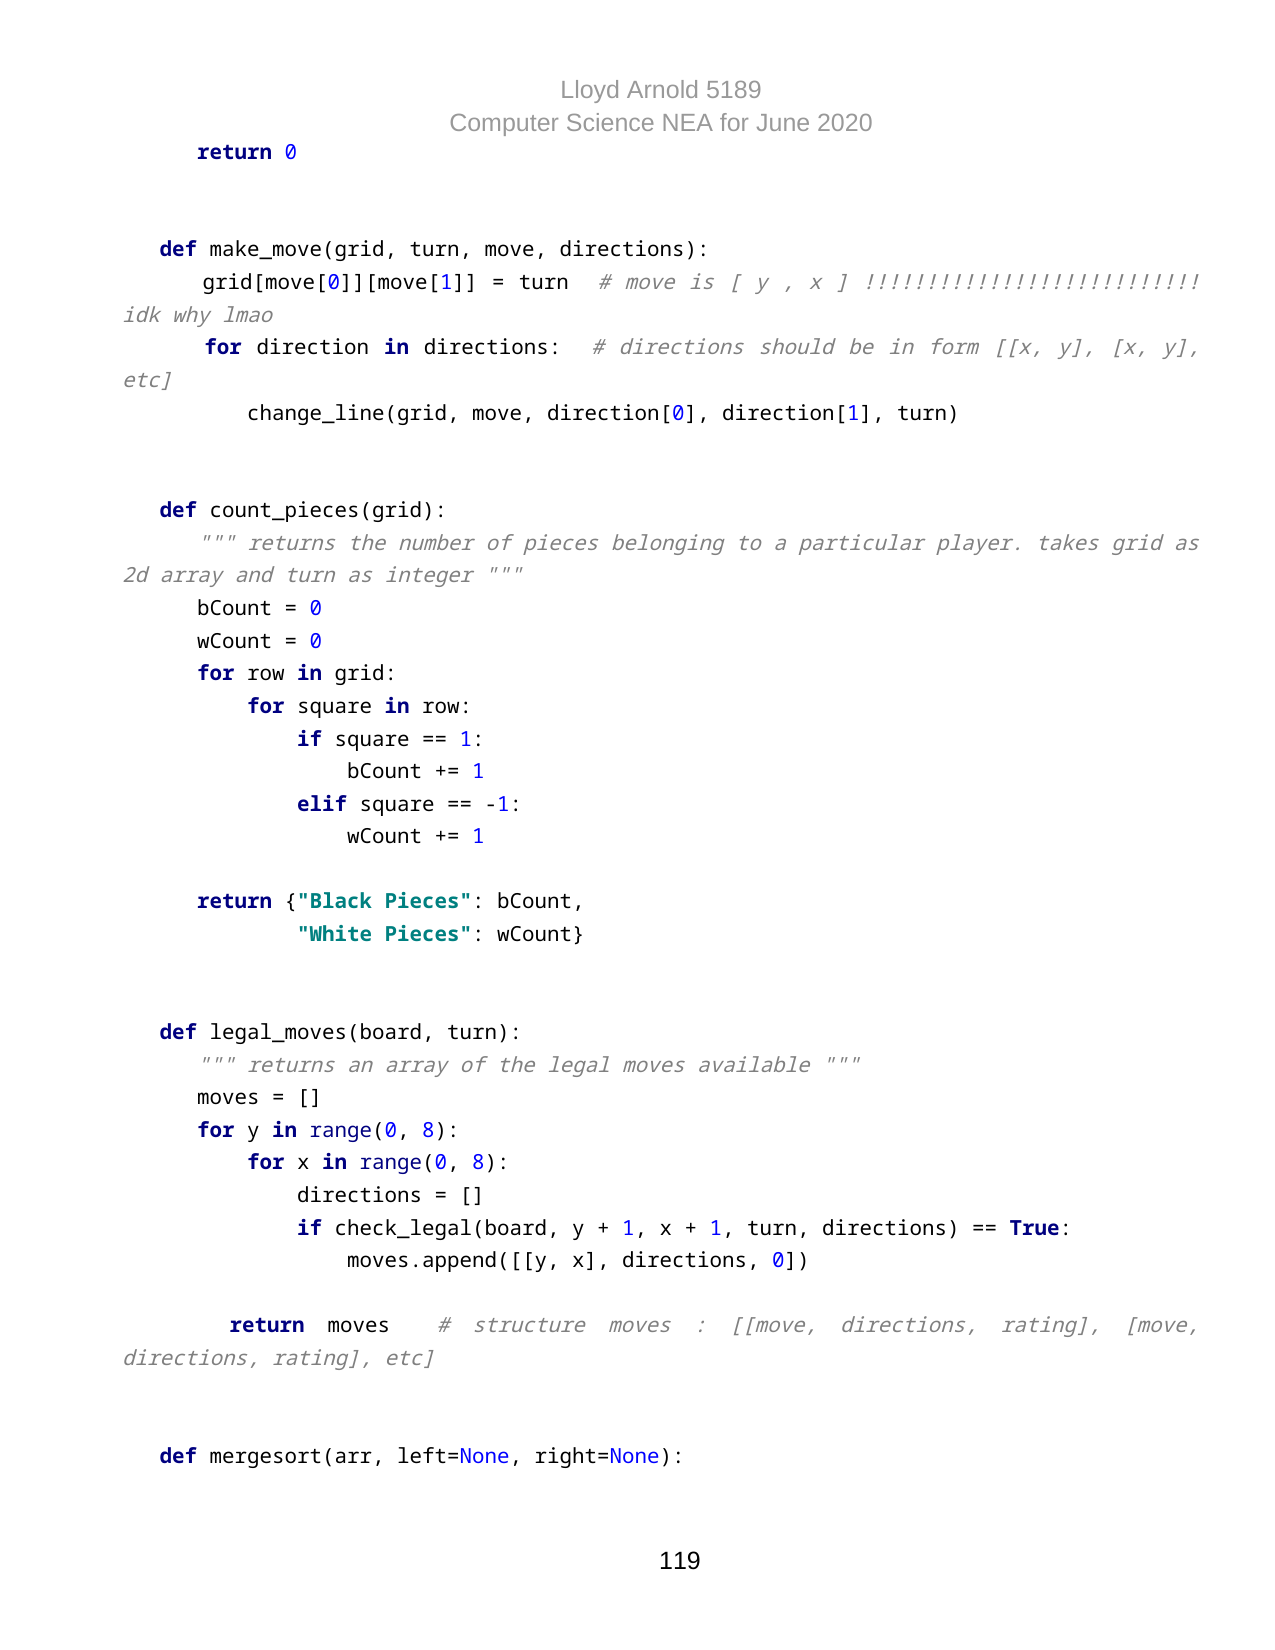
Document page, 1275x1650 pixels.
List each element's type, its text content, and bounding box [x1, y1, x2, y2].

text elif square == -1: [122, 789, 1200, 817]
text "White Pieces": wCount} [122, 919, 1200, 948]
text bCount = 0 [122, 593, 1200, 622]
text wCount += 1 [122, 821, 1200, 850]
text grid[move[0]][move[1]] = turn # move is [ y , x ] !!!!!!!!!!!!!!!!!!!!!!!!!!! idk why lmao [122, 267, 1200, 328]
text for square in row: [122, 691, 1200, 719]
text if square == 1: [122, 724, 1200, 752]
text wCount = 0 [122, 626, 1200, 654]
text change_line(grid, move, direction[0], direction[1], turn) [122, 398, 1200, 426]
text for direction in directions: # directions should be in form [[x, y], [x, y], etc] [122, 332, 1200, 393]
text moves = [] [122, 1082, 1200, 1111]
text moves.append([[y, x], directions, 0]) [122, 1245, 1200, 1274]
text directions = [] [122, 1180, 1200, 1208]
text return moves # structure moves : [[move, directions, rating], [move, directions, rating], etc] [122, 1311, 1200, 1372]
text def count_pieces(grid): [122, 495, 1200, 524]
text def make_move(grid, turn, move, directions): [122, 234, 1200, 263]
text for row in grid: [122, 658, 1200, 687]
text """ returns the number of pieces belonging to a particular player. takes grid as 2d array and turn as integer """ [122, 528, 1200, 589]
text for y in range(0, 8): [122, 1115, 1200, 1143]
text bCount += 1 [122, 756, 1200, 785]
text def mergesort(arr, left=None, right=None): [122, 1441, 1200, 1469]
text def legal_moves(board, turn): [122, 1017, 1200, 1046]
text for x in range(0, 8): [122, 1147, 1200, 1176]
text return 0 [122, 137, 1200, 165]
text return {"Black Pieces": bCount, [122, 887, 1200, 915]
text if check_legal(board, y + 1, x + 1, turn, directions) == True: [122, 1213, 1200, 1241]
text """ returns an array of the legal moves available """ [122, 1050, 1200, 1078]
